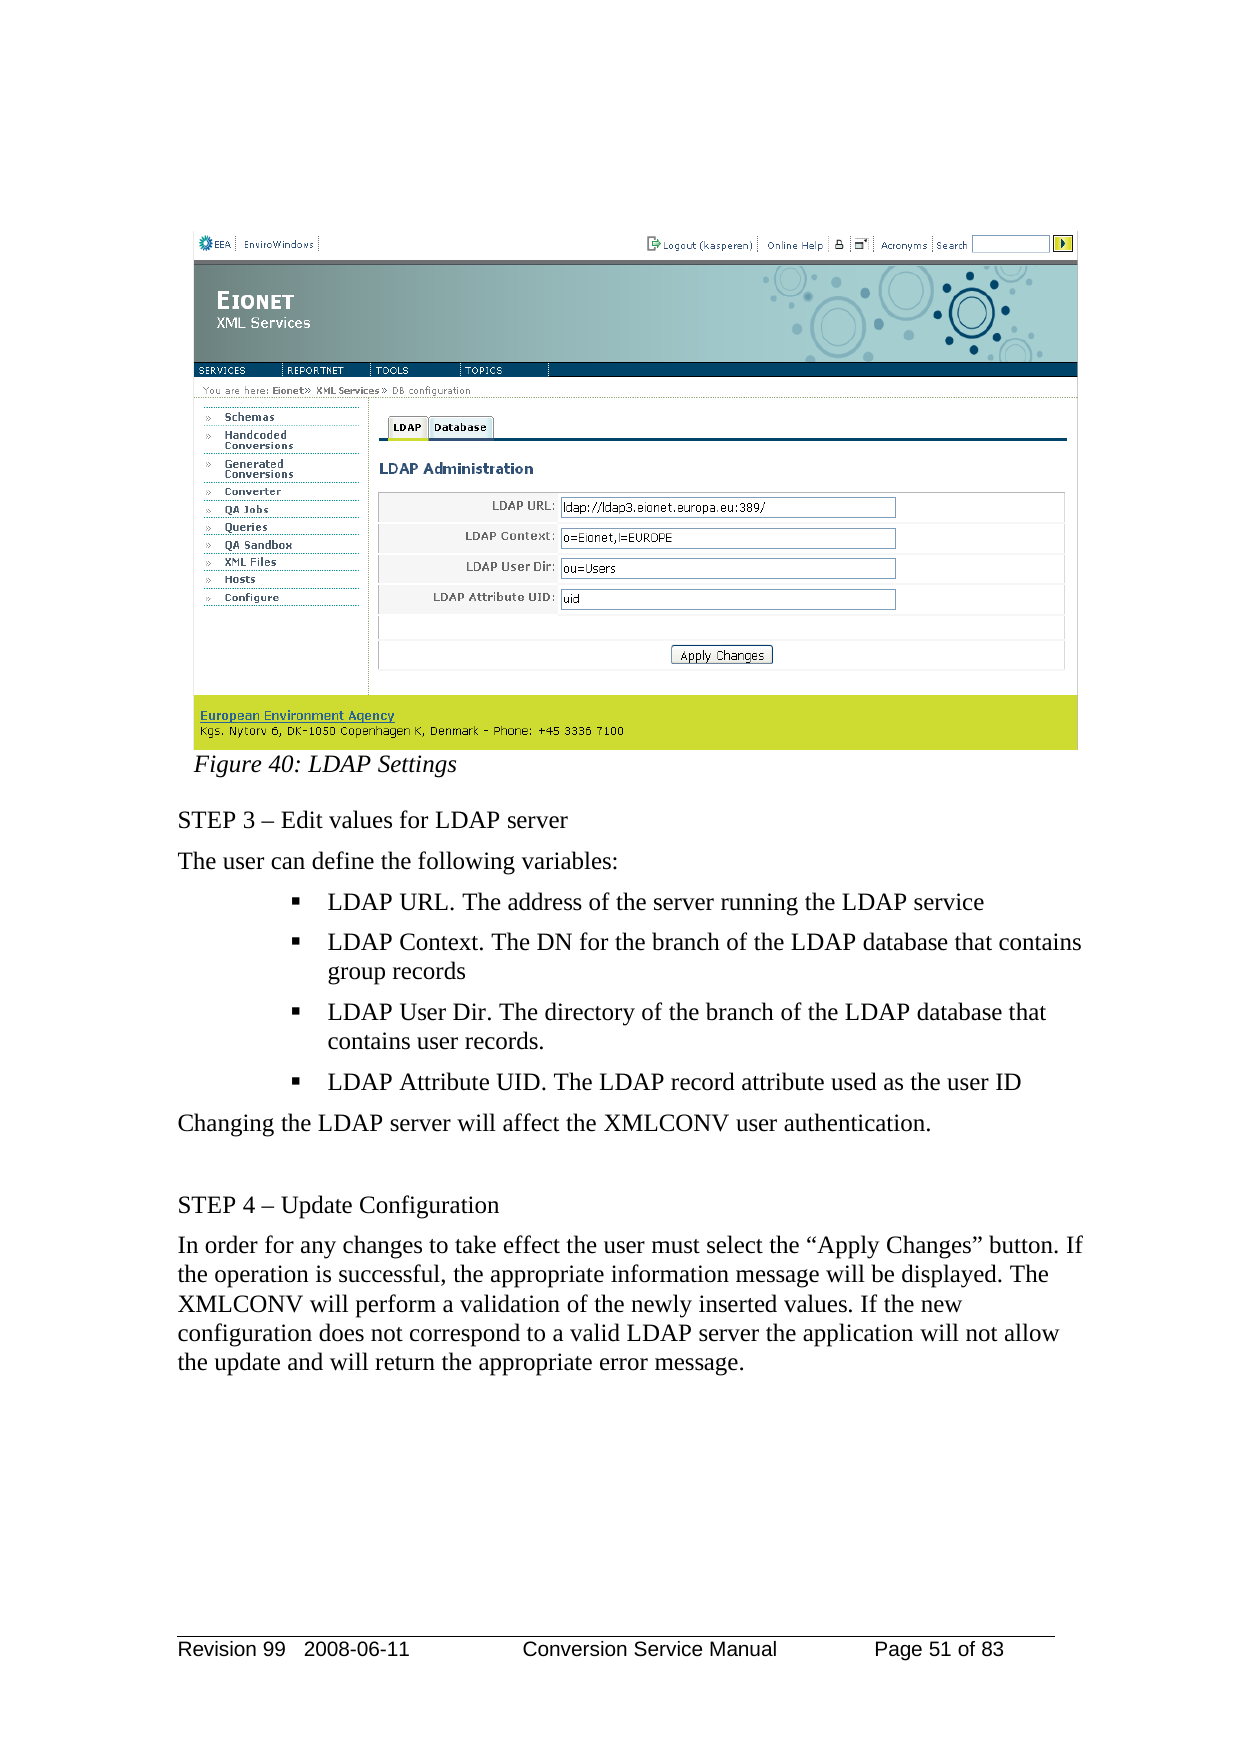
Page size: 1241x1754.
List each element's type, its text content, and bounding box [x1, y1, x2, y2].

text In order for any changes to take effect the user must select the “Apply Changes” button. If the operation is successful, the appropriate information message will be displayed. The XMLCONV will perform a validation of the newly inserted values. If the new configuration does not correspond to a valid LDAP server the application will not allow the update and will return the appropriate error message. [177, 1230, 1092, 1376]
list LDAP URL. The address of the server running the LDAP service [290, 886, 1092, 915]
text STEP 3 – Edit values for LDAP server [177, 805, 1092, 834]
text STEP 4 – Update Configuration [177, 1189, 1092, 1218]
list LDAP Context. The DN for the branch of the LDAP database that contains group records [290, 927, 1092, 985]
list LDAP User Dir. The directory of the branch of the LDAP database that contains user records. [290, 997, 1092, 1055]
list LDAP Attribute UID. The LDAP record attribute used as the user ID [290, 1067, 1092, 1096]
text The user can define the following variables: [177, 846, 1092, 874]
text Figure 40: LDAP Settings [194, 750, 1077, 778]
text Changing the LDAP server will affect the XMLCONV user authentication. [177, 1108, 1092, 1137]
